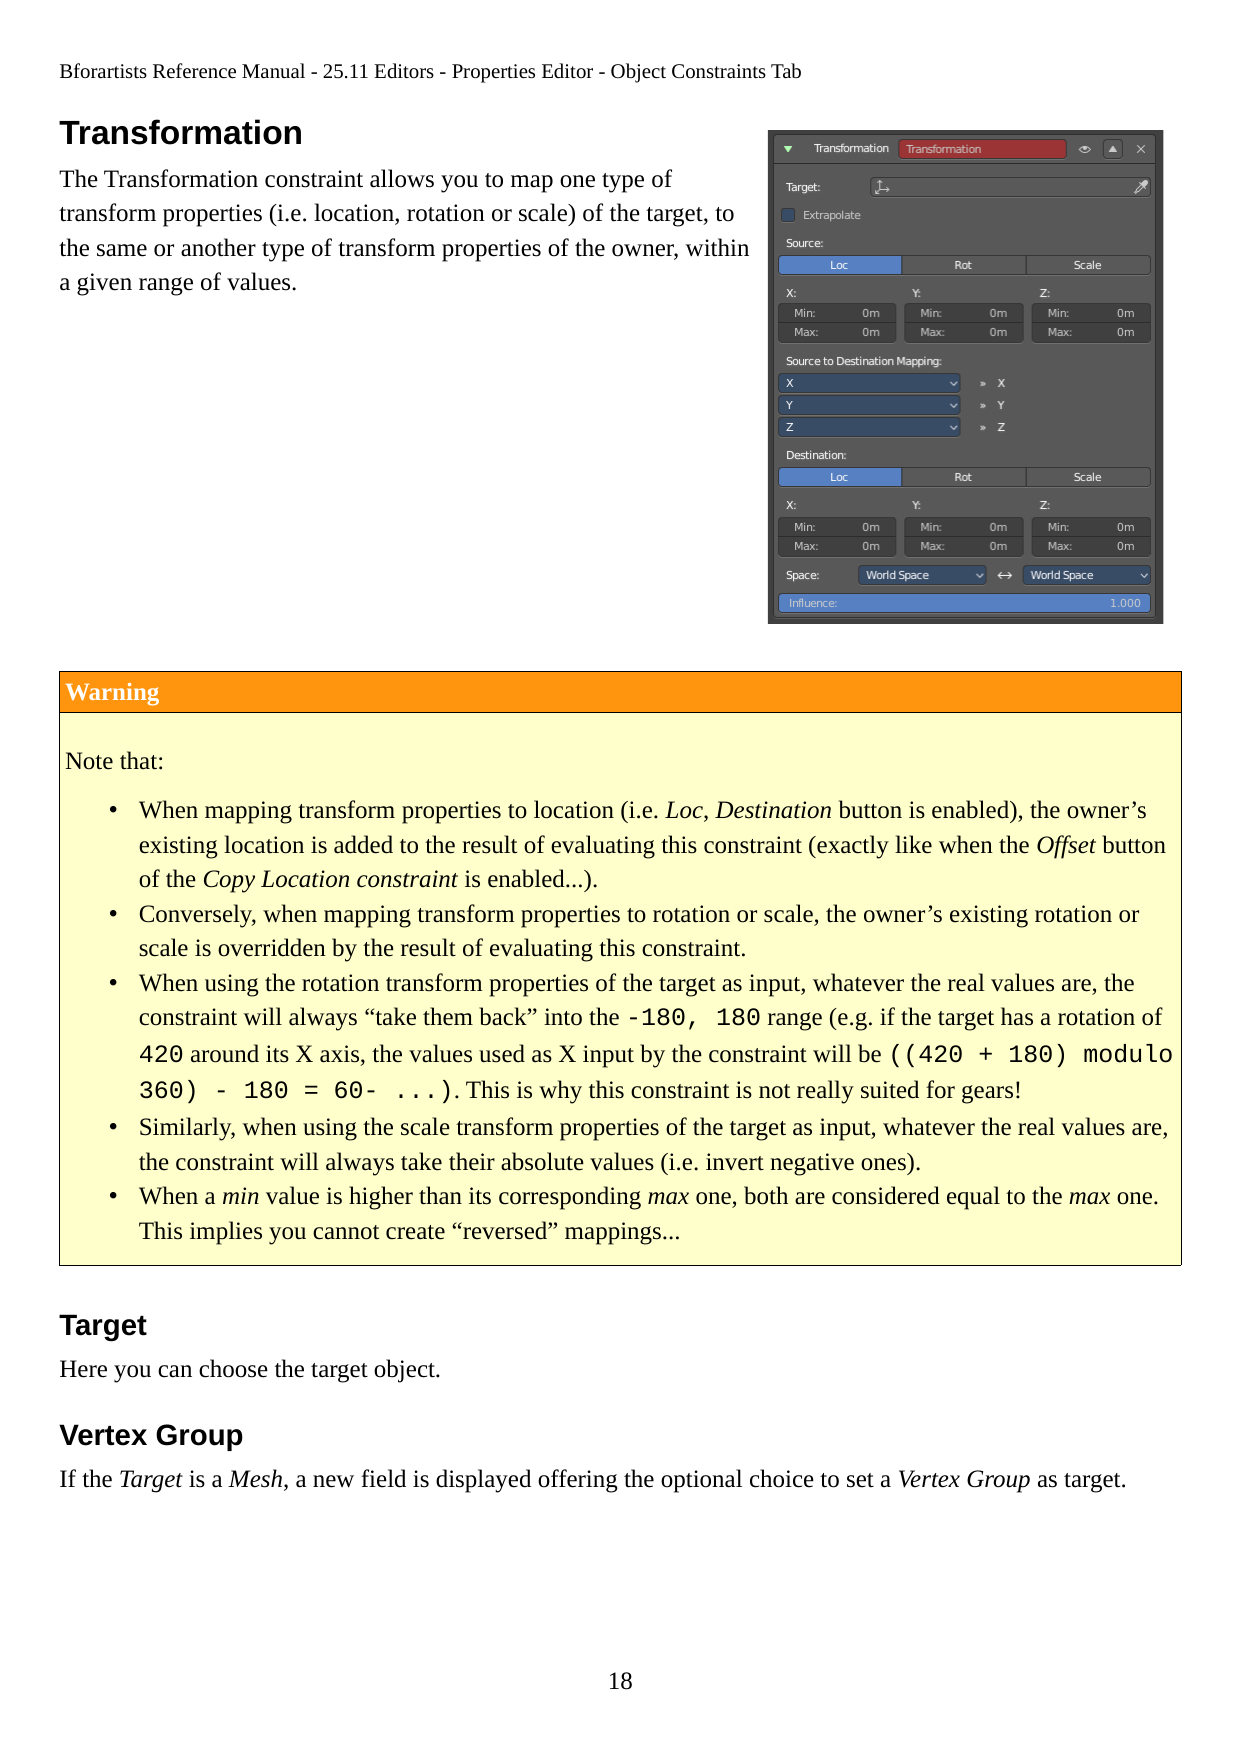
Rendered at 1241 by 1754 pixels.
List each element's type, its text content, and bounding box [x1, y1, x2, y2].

subtitle Target [59, 1308, 1181, 1342]
text The Transformation constraint allows you to map one type of transform properties (i.e. location, rotation or scale) of the target, to the same or another type of transform properties of the owner, within a given range of values. [59, 164, 767, 296]
text If the Target is a Mesh, a new field is displayed offering the optional choice to set a Vertex Group as target. [59, 1464, 1181, 1493]
text Here you can choose the target object. [59, 1354, 1181, 1383]
subtitle Transformation [59, 113, 1181, 151]
subtitle Vertex Group [59, 1418, 1181, 1452]
picture [767, 130, 1164, 624]
table_header Warning [60, 672, 1181, 712]
table_cell Note that: When mapping transform properties to location (i.e. Loc, Destination button is enabled), the owner’s existing location is added to the result of evaluating this constraint (exactly like when the Offset button of the Copy Location constraint is enabled...). Conversely, when mapping transform properties to rotation or scale, the owner’s existing rotation or scale is overridden by the result of evaluating this constraint. When using the rotation transform properties of the target as input, whatever the real values are, the constraint will always “take them back” into the -180, 180 range (e.g. if the target has a rotation of 420 around its X axis, the values used as X input by the constraint will be ((420 + 180) modulo 360) - 180 = 60- ...). This is why this constraint is not really suited for gears! Similarly, when using the scale transform properties of the target as input, whatever the real values are, the constraint will always take their absolute values (i.e. invert negative ones). When a min value is higher than its corresponding max one, both are considered equal to the max one. This implies you cannot create “reversed” mappings... [60, 713, 1181, 1265]
